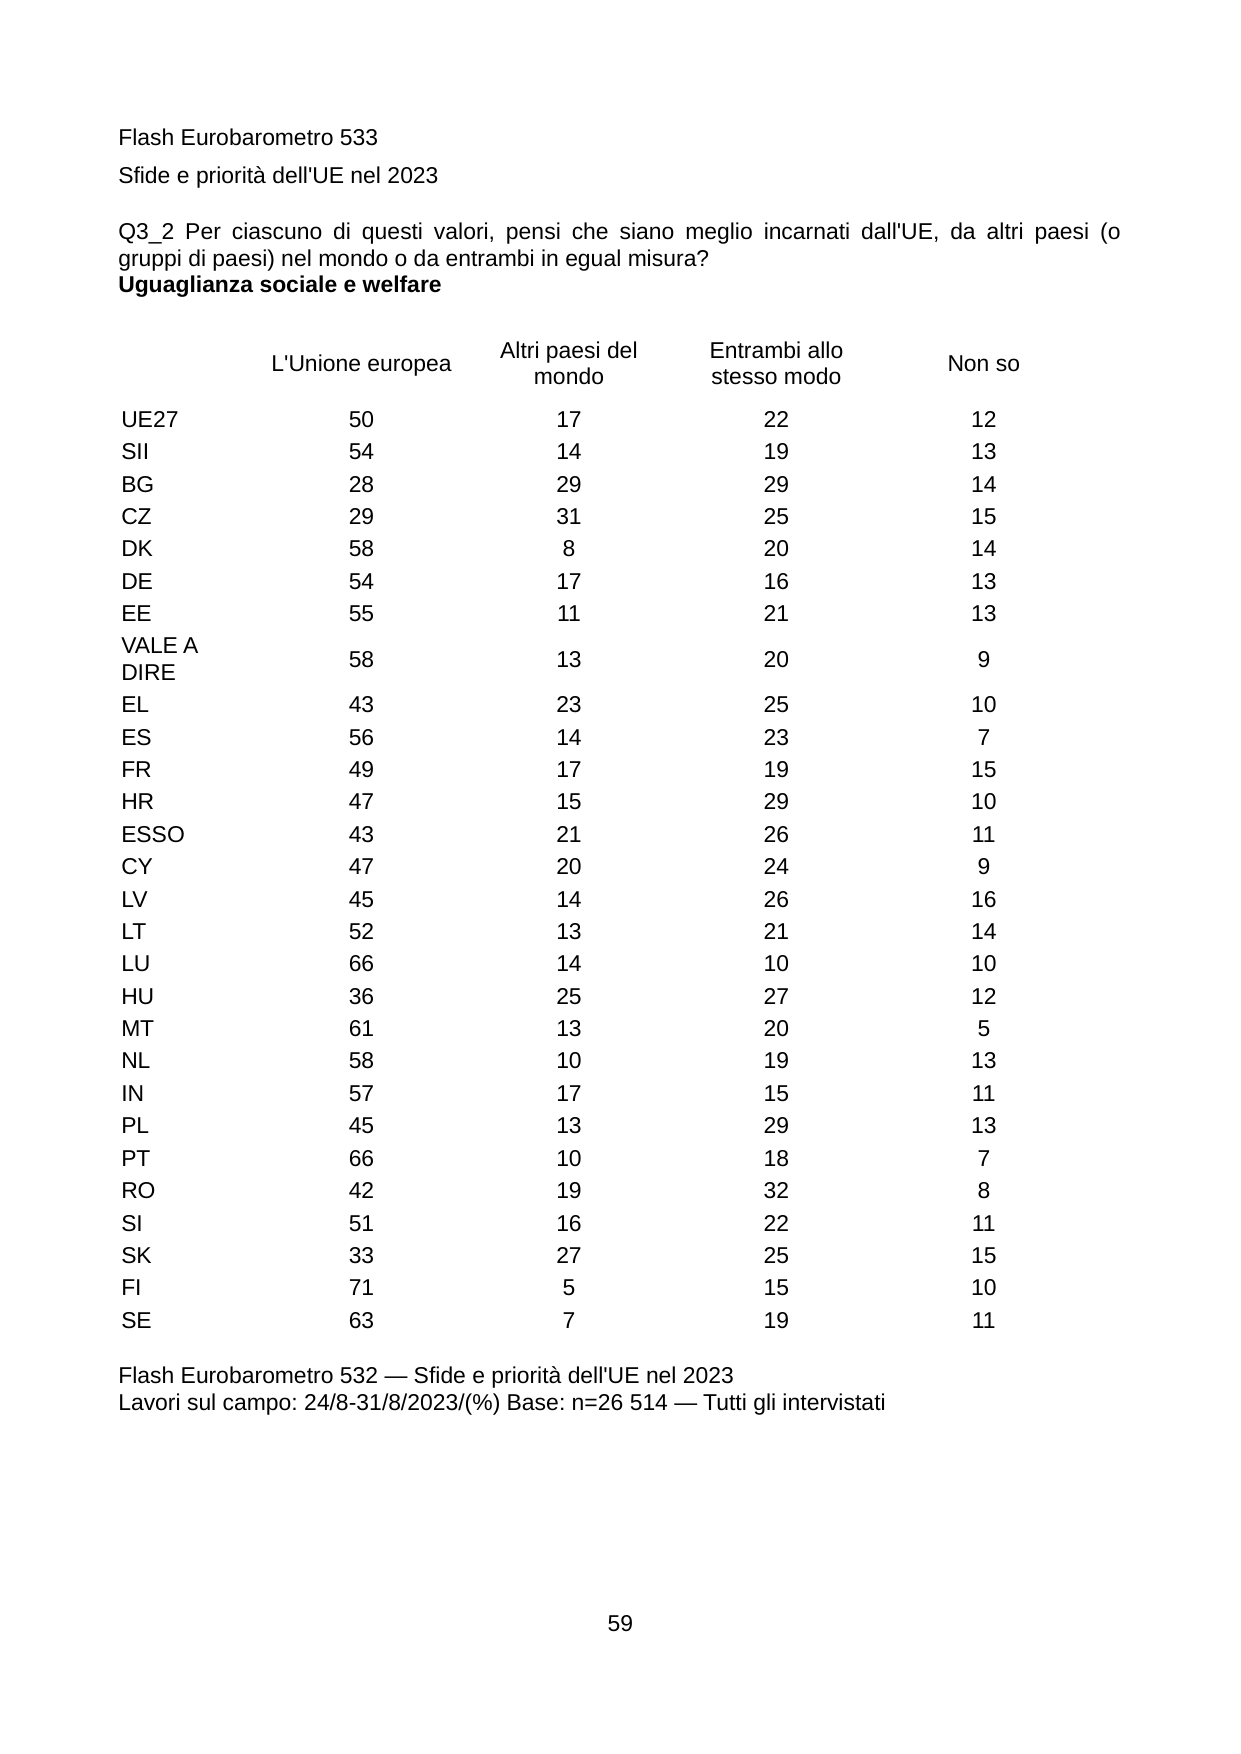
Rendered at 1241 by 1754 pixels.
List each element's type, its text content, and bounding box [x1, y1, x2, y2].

table_cell 13 [880, 1045, 1087, 1077]
table_cell 17 [465, 753, 672, 785]
table_cell 15 [880, 1239, 1087, 1271]
table_cell 47 [258, 850, 465, 882]
table_cell 57 [258, 1077, 465, 1109]
table_cell PL [118, 1109, 258, 1142]
table_cell SII [118, 435, 258, 468]
table_cell 13 [465, 1109, 672, 1142]
table_cell 54 [258, 435, 465, 468]
table_header Non so [880, 324, 1087, 403]
table_cell 50 [258, 403, 465, 435]
table_cell 15 [673, 1271, 880, 1304]
table_cell CZ [118, 500, 258, 532]
table_cell NL [118, 1045, 258, 1077]
table_cell 51 [258, 1206, 465, 1239]
table_cell 16 [465, 1206, 672, 1239]
table_cell 25 [673, 688, 880, 721]
table_cell 29 [673, 1109, 880, 1142]
table_cell 10 [465, 1142, 672, 1174]
table_cell 13 [880, 597, 1087, 629]
table_cell LV [118, 883, 258, 915]
table_cell SE [118, 1304, 258, 1336]
table_cell 14 [465, 721, 672, 753]
table_cell 21 [673, 915, 880, 947]
table_cell 14 [465, 883, 672, 915]
table_cell 9 [880, 630, 1087, 688]
table_cell LT [118, 915, 258, 947]
table_cell 42 [258, 1174, 465, 1206]
table_cell 54 [258, 565, 465, 597]
table_cell 17 [465, 1077, 672, 1109]
table_cell BG [118, 468, 258, 500]
table_cell 25 [673, 1239, 880, 1271]
table_cell 8 [880, 1174, 1087, 1206]
table_cell 10 [880, 1271, 1087, 1304]
table_cell 14 [880, 915, 1087, 947]
table_cell 13 [880, 1109, 1087, 1142]
table_cell ESSO [118, 818, 258, 850]
table_cell 11 [465, 597, 672, 629]
table_header L'Unione europea [258, 324, 465, 403]
table_cell 14 [880, 533, 1087, 565]
table_cell EE [118, 597, 258, 629]
table_cell 8 [465, 533, 672, 565]
table_cell 29 [673, 468, 880, 500]
table_cell DK [118, 533, 258, 565]
table_cell 19 [465, 1174, 672, 1206]
table_cell HU [118, 980, 258, 1012]
table_cell LU [118, 947, 258, 980]
table_cell 10 [880, 947, 1087, 980]
table_cell 22 [673, 1206, 880, 1239]
table_cell 58 [258, 630, 465, 688]
table_cell 16 [673, 565, 880, 597]
table_cell 43 [258, 818, 465, 850]
table_cell 58 [258, 533, 465, 565]
table_cell 22 [673, 403, 880, 435]
table_cell 5 [465, 1271, 672, 1304]
table_cell EL [118, 688, 258, 721]
table_cell 11 [880, 1304, 1087, 1336]
table_cell 20 [673, 1012, 880, 1044]
table_header [118, 324, 258, 403]
table_cell SK [118, 1239, 258, 1271]
table_header Altri paesi del mondo [465, 324, 672, 403]
table_header Entrambi allo stesso modo [673, 324, 880, 403]
table_cell 31 [465, 500, 672, 532]
table_cell 25 [465, 980, 672, 1012]
table_cell 19 [673, 753, 880, 785]
table_cell PT [118, 1142, 258, 1174]
table_cell 71 [258, 1271, 465, 1304]
table_cell 55 [258, 597, 465, 629]
text Uguaglianza sociale e welfare [118, 271, 1122, 297]
table_cell 10 [673, 947, 880, 980]
table_cell 13 [465, 630, 672, 688]
table_cell 27 [673, 980, 880, 1012]
table_cell 23 [465, 688, 672, 721]
table_cell 9 [880, 850, 1087, 882]
table_cell 28 [258, 468, 465, 500]
table_cell 19 [673, 1045, 880, 1077]
table_cell 19 [673, 435, 880, 468]
table_cell 24 [673, 850, 880, 882]
table_cell 13 [880, 565, 1087, 597]
table_cell 11 [880, 1077, 1087, 1109]
table_cell 17 [465, 565, 672, 597]
table_cell 61 [258, 1012, 465, 1044]
table_cell VALE A DIRE [118, 630, 258, 688]
table_cell CY [118, 850, 258, 882]
table_cell 11 [880, 1206, 1087, 1239]
table_cell 20 [673, 533, 880, 565]
table_cell MT [118, 1012, 258, 1044]
table_cell 20 [465, 850, 672, 882]
table_cell 33 [258, 1239, 465, 1271]
table_cell 43 [258, 688, 465, 721]
table_cell 15 [880, 753, 1087, 785]
table_cell 26 [673, 883, 880, 915]
table_cell 12 [880, 403, 1087, 435]
table_cell 11 [880, 818, 1087, 850]
table_cell 10 [880, 785, 1087, 818]
table_cell 18 [673, 1142, 880, 1174]
table_cell 32 [673, 1174, 880, 1206]
table_cell ES [118, 721, 258, 753]
table_cell 15 [673, 1077, 880, 1109]
table_cell 25 [673, 500, 880, 532]
table_cell 10 [465, 1045, 672, 1077]
table_cell 13 [465, 1012, 672, 1044]
table_cell 52 [258, 915, 465, 947]
table_cell 26 [673, 818, 880, 850]
table_cell 7 [880, 721, 1087, 753]
table_cell 27 [465, 1239, 672, 1271]
table_cell 10 [880, 688, 1087, 721]
table_cell 12 [880, 980, 1087, 1012]
table_cell 49 [258, 753, 465, 785]
table_cell 63 [258, 1304, 465, 1336]
table_cell FR [118, 753, 258, 785]
table_cell 29 [258, 500, 465, 532]
table_cell UE27 [118, 403, 258, 435]
table_cell 23 [673, 721, 880, 753]
table_cell 66 [258, 1142, 465, 1174]
table_cell DE [118, 565, 258, 597]
table_cell 56 [258, 721, 465, 753]
text Q3_2 Per ciascuno di questi valori, pensi che siano meglio incarnati dall'UE, da altri paesi (o gruppi di paesi) nel mondo o da entrambi in egual misura? [118, 218, 1122, 271]
table_cell 66 [258, 947, 465, 980]
table_cell 21 [673, 597, 880, 629]
text Flash Eurobarometro 532 — Sfide e priorità dell'UE nel 2023 [118, 1362, 1122, 1389]
table_cell 47 [258, 785, 465, 818]
table_cell 14 [880, 468, 1087, 500]
text Lavori sul campo: 24/8-31/8/2023/(%) Base: n=26 514 — Tutti gli intervistati [118, 1389, 1122, 1415]
table_cell 17 [465, 403, 672, 435]
table_cell 14 [465, 435, 672, 468]
table_cell 16 [880, 883, 1087, 915]
table_cell 58 [258, 1045, 465, 1077]
table_cell 15 [880, 500, 1087, 532]
table_cell RO [118, 1174, 258, 1206]
table_cell FI [118, 1271, 258, 1304]
table_cell 13 [465, 915, 672, 947]
table_cell 45 [258, 1109, 465, 1142]
table_cell 14 [465, 947, 672, 980]
table_cell 21 [465, 818, 672, 850]
table_cell 5 [880, 1012, 1087, 1044]
table_cell 7 [880, 1142, 1087, 1174]
table_cell 45 [258, 883, 465, 915]
table_cell 15 [465, 785, 672, 818]
table_cell IN [118, 1077, 258, 1109]
table_cell 13 [880, 435, 1087, 468]
table_cell 29 [673, 785, 880, 818]
table_cell 19 [673, 1304, 880, 1336]
table_cell SI [118, 1206, 258, 1239]
table_cell 36 [258, 980, 465, 1012]
table_cell 20 [673, 630, 880, 688]
table_cell 29 [465, 468, 672, 500]
table_cell 7 [465, 1304, 672, 1336]
table_cell HR [118, 785, 258, 818]
